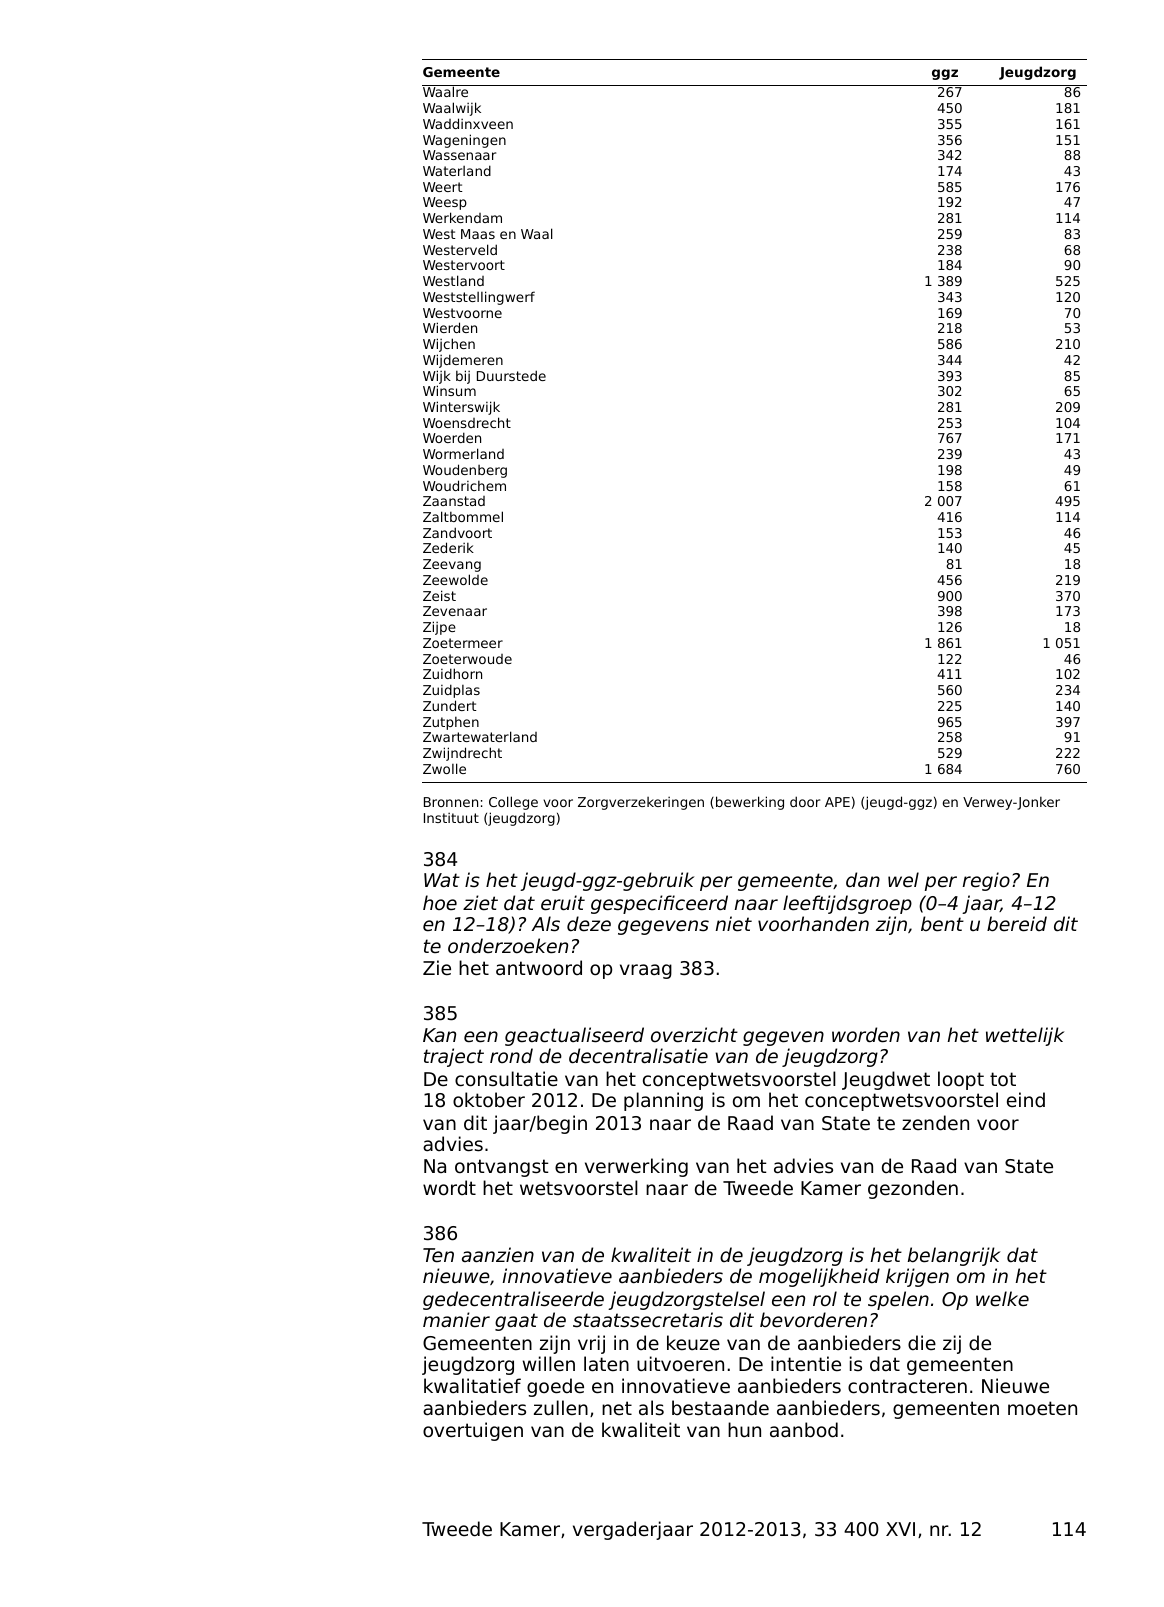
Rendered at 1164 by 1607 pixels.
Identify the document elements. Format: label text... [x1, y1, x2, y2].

table_cell 70 [969, 305, 1087, 321]
table_cell 171 [969, 431, 1087, 447]
table_cell Zwijndrecht [422, 746, 850, 762]
table_cell Waterland [422, 164, 850, 179]
table_cell 61 [969, 479, 1087, 494]
table_cell Zoeterwoude [422, 651, 850, 667]
table_cell Waddinxveen [422, 117, 850, 132]
table_cell Wijdemeren [422, 353, 850, 368]
table_cell 760 [969, 762, 1087, 782]
table_cell Zundert [422, 699, 850, 714]
table_cell 259 [850, 227, 968, 242]
text Wat is het jeugd-ggz-gebruik per gemeente, dan wel per regio? En hoe ziet dat eruit gespecificeerd naar leeftijdsgroep (0–4 jaar, 4–12 en 12–18)? Als deze gegevens niet voorhanden zijn, bent u bereid dit te onderzoeken? [422, 870, 1087, 958]
text 384 [422, 848, 1087, 870]
table_cell 525 [969, 274, 1087, 290]
table_cell 85 [969, 368, 1087, 384]
table_cell 238 [850, 243, 968, 258]
table_cell 302 [850, 384, 968, 400]
table_cell 161 [969, 117, 1087, 132]
table_cell Weesp [422, 195, 850, 211]
table_cell 153 [850, 526, 968, 541]
table_cell 158 [850, 479, 968, 494]
table_cell Bronnen: College voor Zorgverzekeringen (bewerking door APE) (jeugd-ggz) en Verwey-Jonker Instituut (jeugdzorg) [422, 783, 1087, 826]
table_cell 43 [969, 447, 1087, 463]
table_cell 393 [850, 368, 968, 384]
text Zie het antwoord op vraag 383. [422, 958, 1087, 980]
table_cell 585 [850, 180, 968, 195]
table_cell 140 [850, 541, 968, 557]
table_cell 560 [850, 683, 968, 699]
table_cell 343 [850, 290, 968, 305]
table_cell Zwartewaterland [422, 730, 850, 746]
table_cell 151 [969, 133, 1087, 148]
table_cell 169 [850, 305, 968, 321]
table_cell 53 [969, 321, 1087, 337]
table_cell 192 [850, 195, 968, 211]
table_cell 2 007 [850, 494, 968, 510]
table_cell 1 861 [850, 636, 968, 651]
table_cell 184 [850, 258, 968, 274]
table_cell 81 [850, 557, 968, 573]
table_cell 456 [850, 573, 968, 588]
table_cell 450 [850, 101, 968, 117]
table_cell Winsum [422, 384, 850, 400]
table_cell 529 [850, 746, 968, 762]
table_cell Zederik [422, 541, 850, 557]
table_header ggz [850, 60, 968, 85]
text De consultatie van het conceptwetsvoorstel Jeugdwet loopt tot 18 oktober 2012. De planning is om het conceptwetsvoorstel eind van dit jaar/begin 2013 naar de Raad van State te zenden voor advies. [422, 1068, 1087, 1156]
table_cell 281 [850, 400, 968, 416]
table_cell 126 [850, 620, 968, 636]
table_cell 102 [969, 667, 1087, 683]
table_cell 49 [969, 463, 1087, 478]
table_cell 174 [850, 164, 968, 179]
table_cell 46 [969, 526, 1087, 541]
table_cell Zijpe [422, 620, 850, 636]
table_cell 210 [969, 337, 1087, 353]
table_cell 222 [969, 746, 1087, 762]
table_cell 218 [850, 321, 968, 337]
table_cell Zutphen [422, 714, 850, 730]
table_cell 68 [969, 243, 1087, 258]
table_cell 18 [969, 620, 1087, 636]
table_cell Westerveld [422, 243, 850, 258]
table_cell 965 [850, 714, 968, 730]
table_cell 18 [969, 557, 1087, 573]
table_cell 65 [969, 384, 1087, 400]
table_cell 281 [850, 211, 968, 227]
table_cell Zuidhorn [422, 667, 850, 683]
table_cell 42 [969, 353, 1087, 368]
table_cell 43 [969, 164, 1087, 179]
table_cell 209 [969, 400, 1087, 416]
table_cell 198 [850, 463, 968, 478]
table_cell 122 [850, 651, 968, 667]
table_cell Wormerland [422, 447, 850, 463]
text Kan een geactualiseerd overzicht gegeven worden van het wettelijk traject rond de decentralisatie van de jeugdzorg? [422, 1024, 1087, 1068]
table_cell West Maas en Waal [422, 227, 850, 242]
table_cell 234 [969, 683, 1087, 699]
table_cell Wageningen [422, 133, 850, 148]
table_cell 1 684 [850, 762, 968, 782]
table_cell Wierden [422, 321, 850, 337]
table_cell 239 [850, 447, 968, 463]
table_cell Zuidplas [422, 683, 850, 699]
table_cell 258 [850, 730, 968, 746]
table_cell 355 [850, 117, 968, 132]
table_cell Woensdrecht [422, 416, 850, 431]
table_cell 370 [969, 589, 1087, 604]
table_cell Wijchen [422, 337, 850, 353]
table_cell 397 [969, 714, 1087, 730]
table_cell 411 [850, 667, 968, 683]
table_cell Zaanstad [422, 494, 850, 510]
table_cell Zoetermeer [422, 636, 850, 651]
table_cell Woudenberg [422, 463, 850, 478]
text Na ontvangst en verwerking van het advies van de Raad van State wordt het wetsvoorstel naar de Tweede Kamer gezonden. [422, 1156, 1087, 1200]
table_cell 1 051 [969, 636, 1087, 651]
table_header Jeugdzorg [969, 60, 1087, 85]
table_cell 342 [850, 148, 968, 164]
table_header Gemeente [422, 60, 850, 85]
table_cell Werkendam [422, 211, 850, 227]
table_cell Weert [422, 180, 850, 195]
table_cell 900 [850, 589, 968, 604]
table_cell Zwolle [422, 762, 850, 782]
table_cell 398 [850, 604, 968, 620]
table_cell Winterswijk [422, 400, 850, 416]
table_cell 104 [969, 416, 1087, 431]
text 386 [422, 1222, 1087, 1244]
table_cell Zevenaar [422, 604, 850, 620]
table_cell 253 [850, 416, 968, 431]
table_cell Westvoorne [422, 305, 850, 321]
table_cell 1 389 [850, 274, 968, 290]
table_cell 586 [850, 337, 968, 353]
table_cell 46 [969, 651, 1087, 667]
table_cell 344 [850, 353, 968, 368]
table_cell 120 [969, 290, 1087, 305]
table_cell Wassenaar [422, 148, 850, 164]
table_cell 416 [850, 510, 968, 526]
table_cell 114 [969, 510, 1087, 526]
table_cell 86 [969, 86, 1087, 101]
table_cell 173 [969, 604, 1087, 620]
table_cell 90 [969, 258, 1087, 274]
table_cell Zaltbommel [422, 510, 850, 526]
table_cell 219 [969, 573, 1087, 588]
table_cell 91 [969, 730, 1087, 746]
table_cell Zeewolde [422, 573, 850, 588]
table_cell Zeevang [422, 557, 850, 573]
table_cell Woerden [422, 431, 850, 447]
text Gemeenten zijn vrij in de keuze van de aanbieders die zij de jeugdzorg willen laten uitvoeren. De intentie is dat gemeenten kwalitatief goede en innovatieve aanbieders contracteren. Nieuwe aanbieders zullen, net als bestaande aanbieders, gemeenten moeten overtuigen van de kwaliteit van hun aanbod. [422, 1332, 1087, 1442]
text 385 [422, 1002, 1087, 1024]
table_cell 225 [850, 699, 968, 714]
table_cell Zandvoort [422, 526, 850, 541]
table_cell 140 [969, 699, 1087, 714]
table_cell 267 [850, 86, 968, 101]
table_cell 495 [969, 494, 1087, 510]
table_cell Woudrichem [422, 479, 850, 494]
table_cell 181 [969, 101, 1087, 117]
table_cell Waalwijk [422, 101, 850, 117]
table_cell Westervoort [422, 258, 850, 274]
table_cell 767 [850, 431, 968, 447]
table_cell Zeist [422, 589, 850, 604]
table_cell Wijk bij Duurstede [422, 368, 850, 384]
table_cell 176 [969, 180, 1087, 195]
table_cell 88 [969, 148, 1087, 164]
table_cell 47 [969, 195, 1087, 211]
table_cell 114 [969, 211, 1087, 227]
table_cell 83 [969, 227, 1087, 242]
table_cell 356 [850, 133, 968, 148]
text Ten aanzien van de kwaliteit in de jeugdzorg is het belangrijk dat nieuwe, innovatieve aanbieders de mogelijkheid krijgen om in het gedecentraliseerde jeugdzorgstelsel een rol te spelen. Op welke manier gaat de staatssecretaris dit bevorderen? [422, 1244, 1087, 1332]
table_cell Westland [422, 274, 850, 290]
table_cell 45 [969, 541, 1087, 557]
table_cell Weststellingwerf [422, 290, 850, 305]
table_cell Waalre [422, 86, 850, 101]
